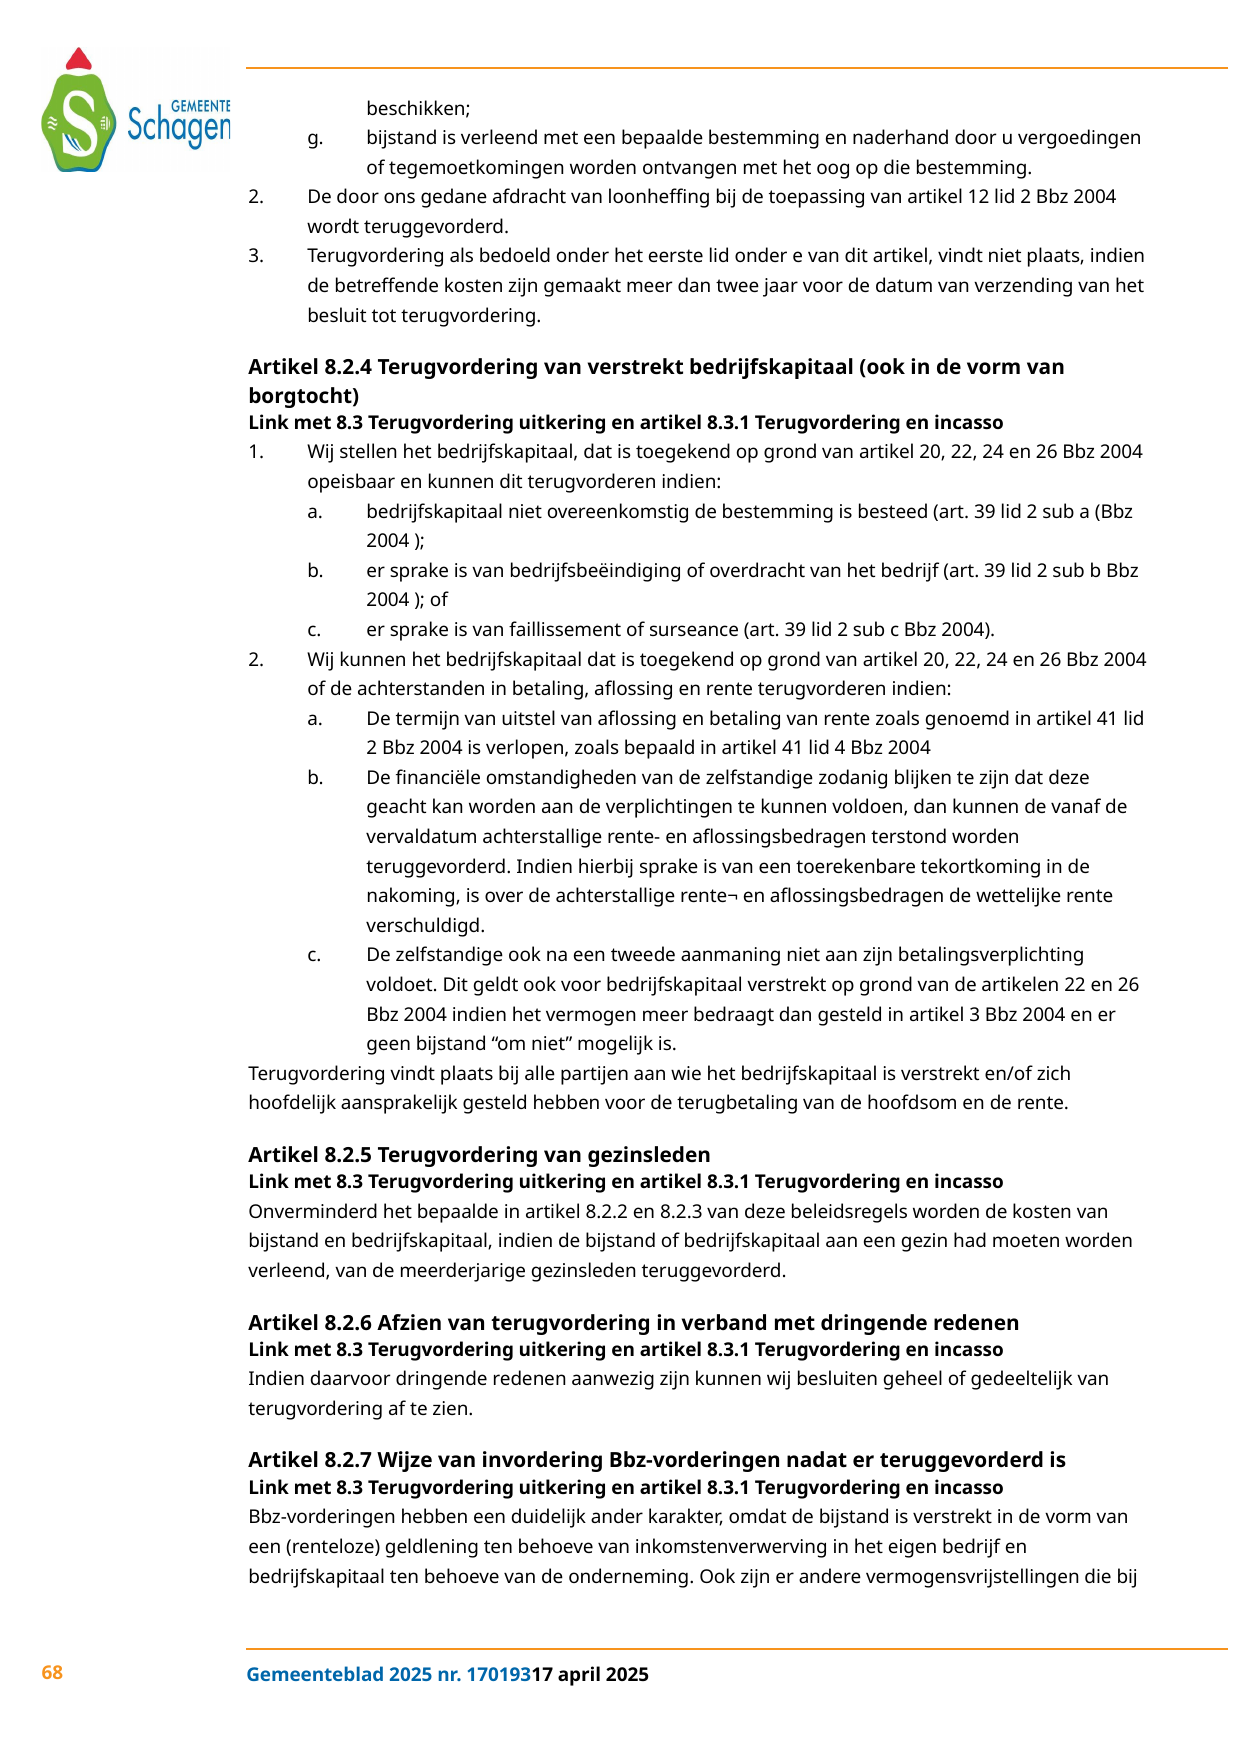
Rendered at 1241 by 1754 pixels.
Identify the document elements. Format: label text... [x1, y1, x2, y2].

list Wij stellen het bedrijfskapitaal, dat is toegekend op grond van artikel 20, 22, 24 en 26 Bbz 2004 opeisbaar en kunnen dit terugvorderen indien: [248, 439, 1152, 494]
list bijstand is verleend met een bepaalde bestemming en naderhand door u vergoedingen of tegemoetkomingen worden ontvangen met het oog op die bestemming. [307, 124, 1152, 180]
list De zelfstandige ook na een tweede aanmaning niet aan zijn betalingsverplichting voldoet. Dit geldt ook voor bedrijfskapitaal verstrekt op grond van de artikelen 22 en 26 Bbz 2004 indien het vermogen meer bedraagt dan gesteld in artikel 3 Bbz 2004 en er geen bijstand “om niet” mogelijk is. [307, 942, 1152, 1056]
list De termijn van uitstel van aflossing en betaling van rente zoals genoemd in artikel 41 lid 2 Bbz 2004 is verlopen, zoals bepaald in artikel 41 lid 4 Bbz 2004 [307, 705, 1152, 760]
list er sprake is van faillissement of surseance (art. 39 lid 2 sub c Bbz 2004). [307, 616, 1152, 642]
text Artikel 8.2.6 Afzien van terugvordering in verband met dringende redenen [248, 1308, 1152, 1336]
list beschikken; [307, 95, 1152, 121]
text Artikel 8.2.7 Wijze van invordering Bbz-vorderingen nadat er teruggevorderd is [248, 1446, 1152, 1474]
text Link met 8.3 Terugvordering uitkering en artikel 8.3.1 Terugvordering en incasso [248, 1474, 1152, 1500]
text Bbz-vorderingen hebben een duidelijk ander karakter, omdat de bijstand is verstrekt in de vorm van een (renteloze) geldlening ten behoeve van inkomstenverwerving in het eigen bedrijf en bedrijfskapitaal ten behoeve van de onderneming. Ook zijn er andere vermogensvrijstellingen die bij [248, 1504, 1152, 1588]
text Artikel 8.2.4 Terugvordering van verstrekt bedrijfskapitaal (ook in de vorm van borgtocht) [248, 352, 1152, 409]
text Link met 8.3 Terugvordering uitkering en artikel 8.3.1 Terugvordering en incasso [248, 409, 1152, 435]
list De door ons gedane afdracht van loonheffing bij de toepassing van artikel 12 lid 2 Bbz 2004 wordt teruggevorderd. [248, 183, 1152, 239]
list Terugvordering als bedoeld onder het eerste lid onder e van dit artikel, vindt niet plaats, indien de betreffende kosten zijn gemaakt meer dan twee jaar voor de datum van verzending van het besluit tot terugvordering. [248, 243, 1152, 328]
text Terugvordering vindt plaats bij alle partijen aan wie het bedrijfskapitaal is verstrekt en/of zich hoofdelijk aansprakelijk gesteld hebben voor de terugbetaling van de hoofdsom en de rente. [248, 1060, 1152, 1115]
text Link met 8.3 Terugvordering uitkering en artikel 8.3.1 Terugvordering en incasso [248, 1336, 1152, 1362]
text Artikel 8.2.5 Terugvordering van gezinsleden [248, 1140, 1152, 1168]
list De financiële omstandigheden van de zelfstandige zodanig blijken te zijn dat deze geacht kan worden aan de verplichtingen te kunnen voldoen, dan kunnen de vanaf de vervaldatum achterstallige rente- en aflossingsbedragen terstond worden teruggevorderd. Indien hierbij sprake is van een toerekenbare tekortkoming in de nakoming, is over de achterstallige rente¬ en aflossingsbedragen de wettelijke rente verschuldigd. [307, 764, 1152, 938]
text Link met 8.3 Terugvordering uitkering en artikel 8.3.1 Terugvordering en incasso [248, 1168, 1152, 1194]
picture [41, 47, 231, 172]
list er sprake is van bedrijfsbeëindiging of overdracht van het bedrijf (art. 39 lid 2 sub b Bbz 2004 ); of [307, 557, 1152, 612]
text Onverminderd het bepaalde in artikel 8.2.2 en 8.2.3 van deze beleidsregels worden de kosten van bijstand en bedrijfskapitaal, indien de bijstand of bedrijfskapitaal aan een gezin had moeten worden verleend, van de meerderjarige gezinsleden teruggevorderd. [248, 1198, 1152, 1283]
text Indien daarvoor dringende redenen aanwezig zijn kunnen wij besluiten geheel of gedeeltelijk van terugvordering af te zien. [248, 1366, 1152, 1421]
list bedrijfskapitaal niet overeenkomstig de bestemming is besteed (art. 39 lid 2 sub a (Bbz 2004 ); [307, 498, 1152, 553]
list Wij kunnen het bedrijfskapitaal dat is toegekend op grond van artikel 20, 22, 24 en 26 Bbz 2004 of de achterstanden in betaling, aflossing en rente terugvorderen indien: [248, 646, 1152, 701]
